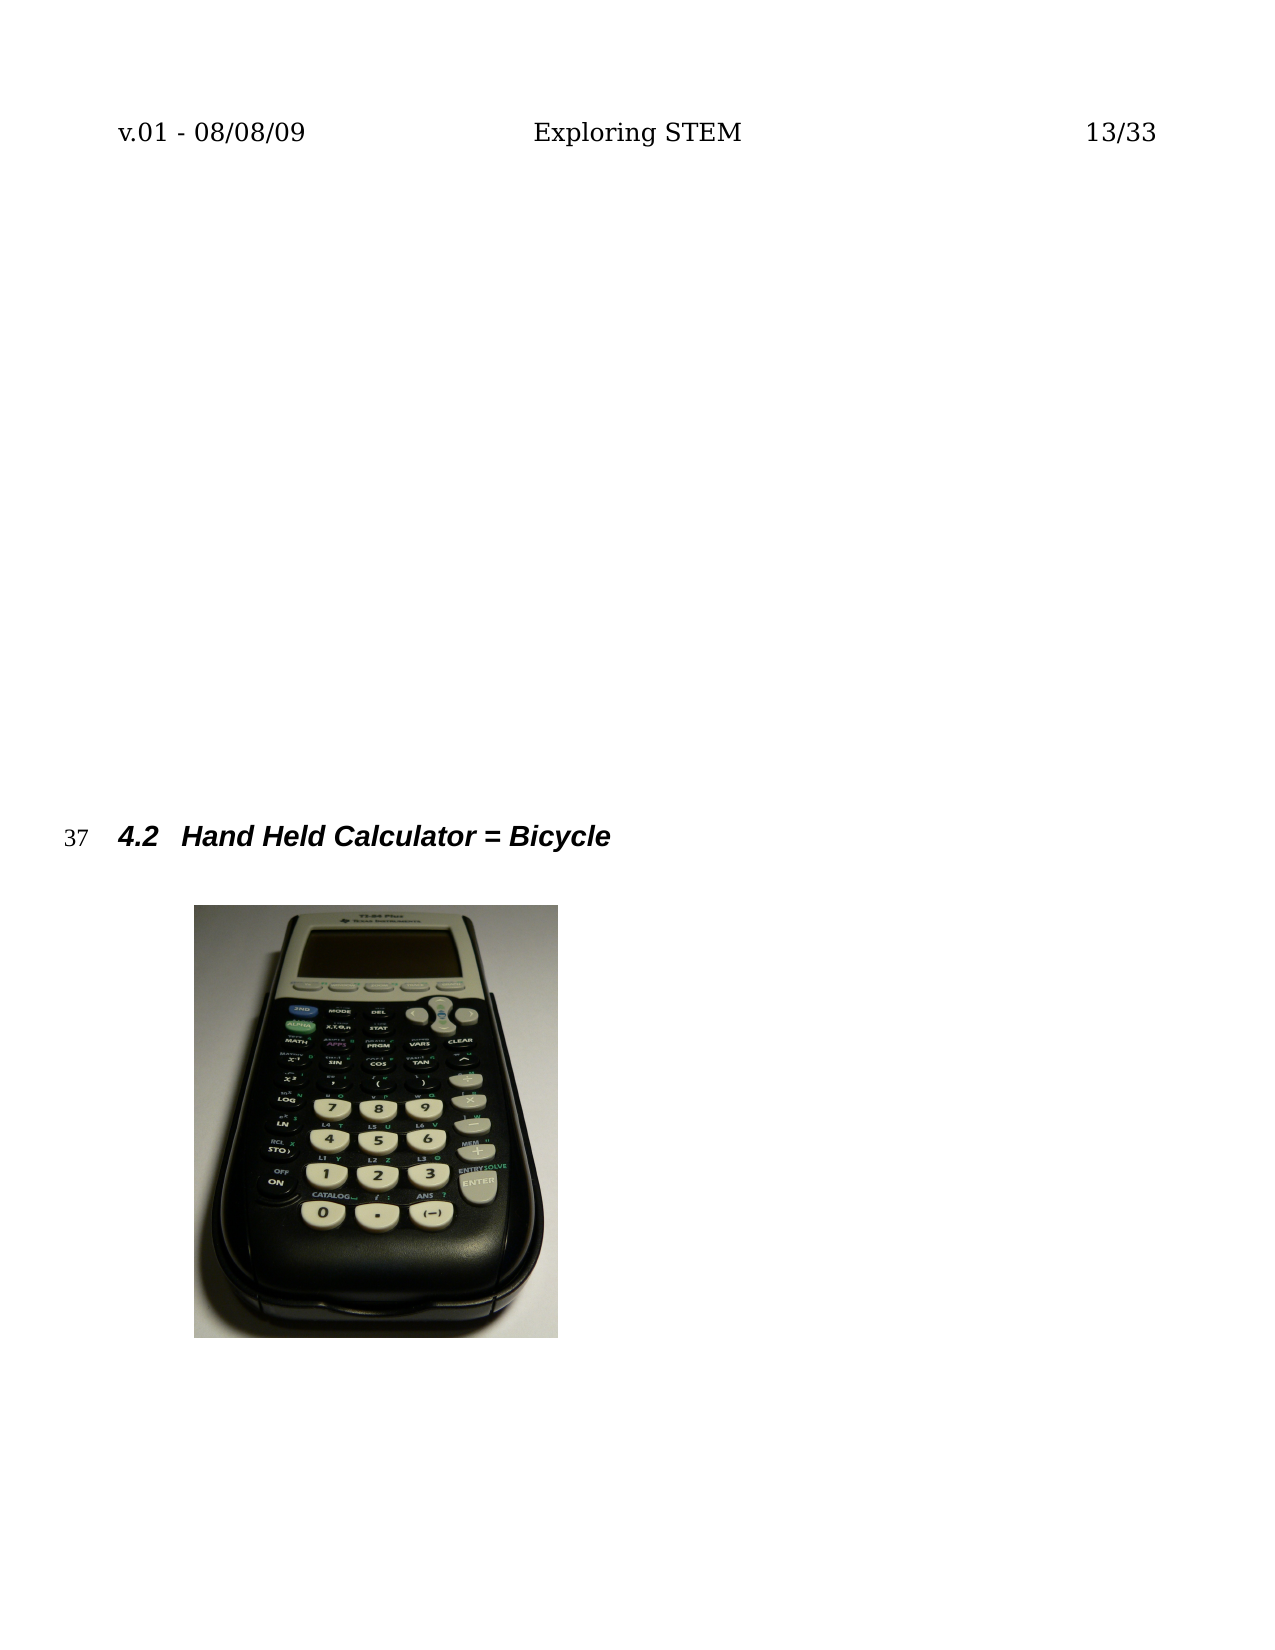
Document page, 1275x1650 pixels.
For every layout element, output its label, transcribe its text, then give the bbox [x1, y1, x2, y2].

subtitle Hand Held Calculator = Bicycle [118, 819, 1157, 853]
picture [194, 905, 558, 1338]
